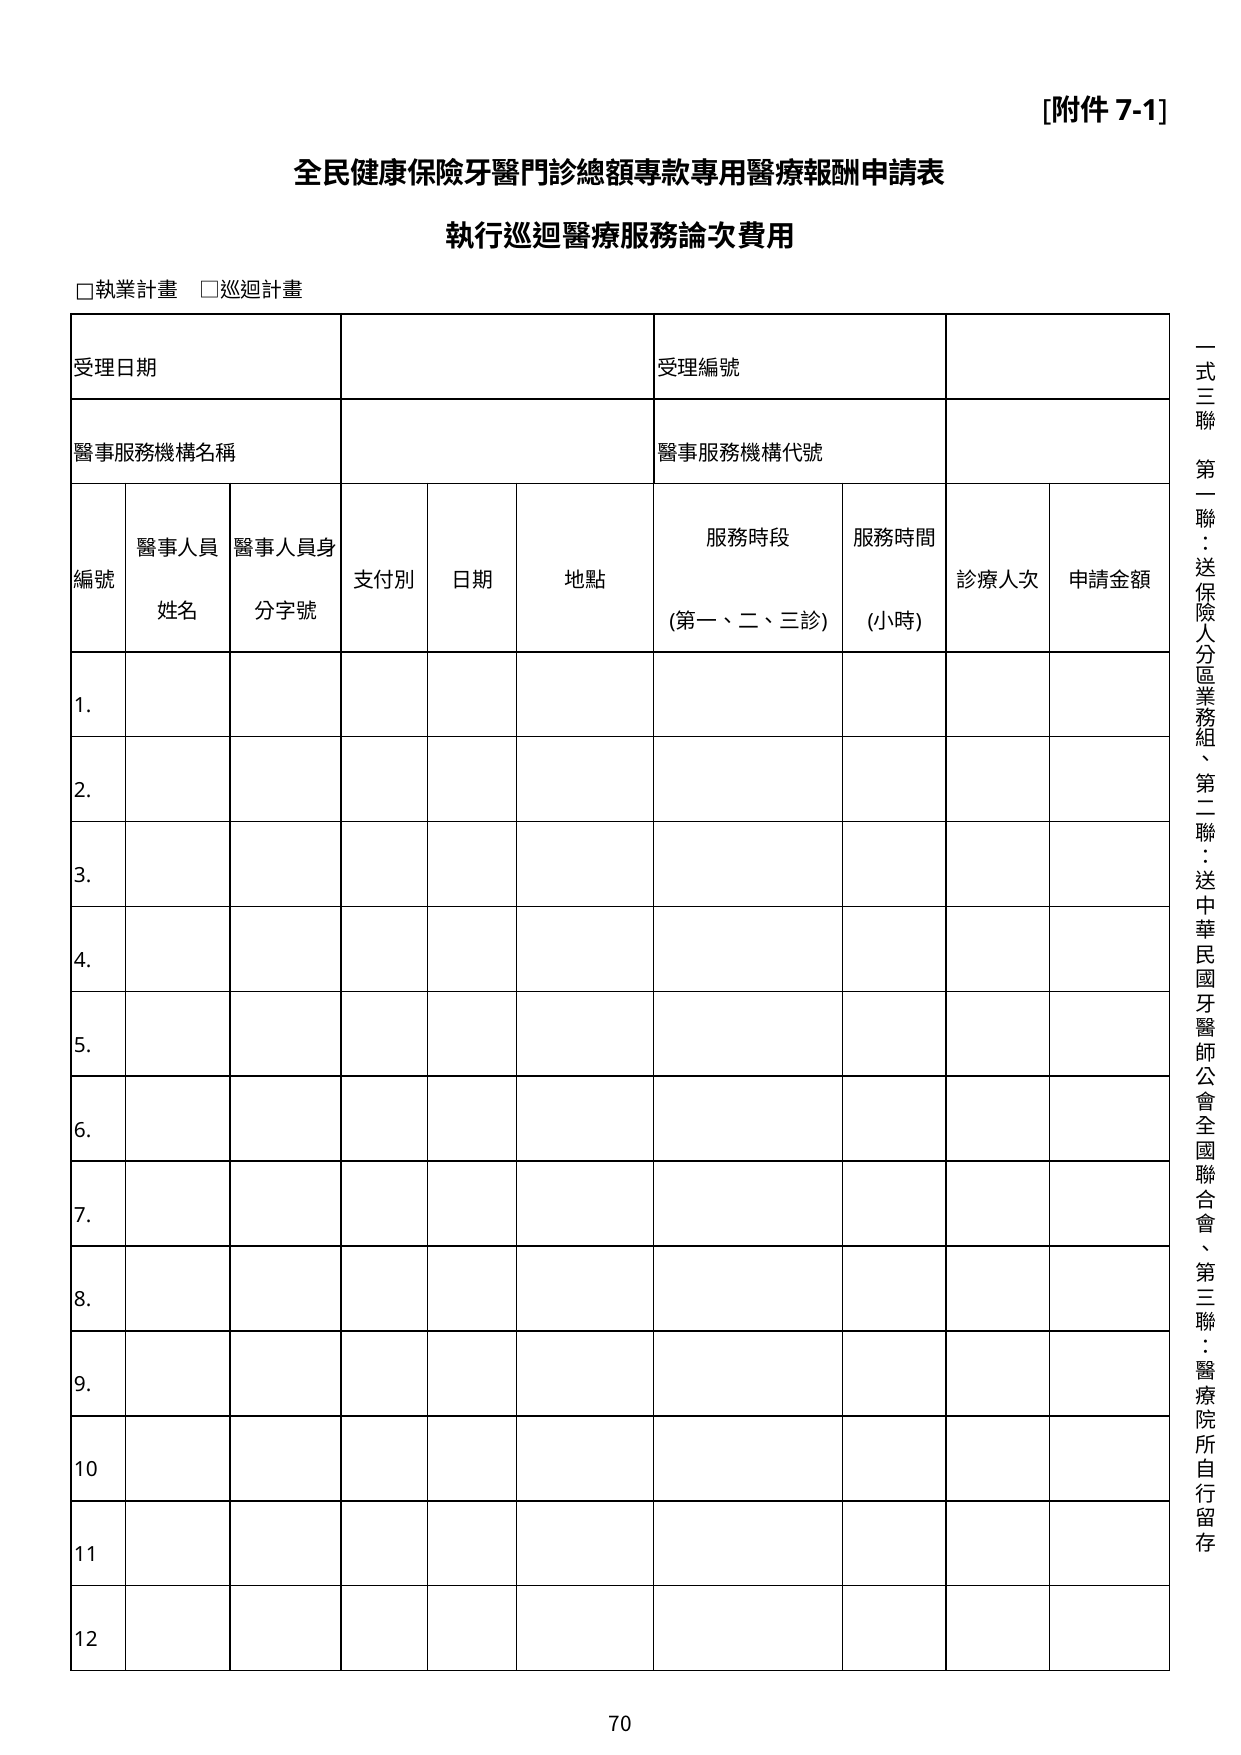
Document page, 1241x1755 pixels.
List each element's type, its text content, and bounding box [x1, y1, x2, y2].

table_cell [654, 907, 842, 991]
table_cell [342, 653, 427, 736]
table_header [947, 315, 1169, 398]
table_cell [126, 737, 229, 821]
table_cell [231, 1247, 340, 1330]
table_cell [231, 737, 340, 821]
table_cell [1050, 1077, 1169, 1160]
table_cell [517, 1077, 653, 1160]
table_cell [947, 907, 1049, 991]
table_header 受理日期 [72, 315, 340, 398]
table_cell [126, 653, 229, 736]
table_cell [428, 1586, 516, 1670]
table_cell [947, 737, 1049, 821]
table_cell [1050, 1586, 1169, 1670]
table_cell [342, 992, 427, 1075]
table_cell [342, 1586, 427, 1670]
table_cell [428, 822, 516, 906]
table_header [342, 315, 653, 398]
table_cell [1050, 992, 1169, 1075]
table_cell [654, 1502, 842, 1585]
table_cell [1050, 1502, 1169, 1585]
table_cell 申請金額 [1050, 484, 1169, 651]
table_cell [126, 992, 229, 1075]
table_cell [843, 907, 945, 991]
table_cell [843, 1247, 945, 1330]
table_cell [1050, 1162, 1169, 1245]
table_cell [654, 1077, 842, 1160]
table_cell [231, 822, 340, 906]
table_cell [517, 822, 653, 906]
table_cell 1. [72, 653, 125, 736]
table_cell [843, 1162, 945, 1245]
table_cell [428, 1332, 516, 1415]
table_cell 2. [72, 737, 125, 821]
text 全民健康保險牙醫門診總額專款專用醫療報酬申請表 [75, 149, 1165, 191]
table_cell [428, 653, 516, 736]
table_cell [517, 653, 653, 736]
table_cell [517, 1417, 653, 1500]
table_cell [843, 737, 945, 821]
table_cell [947, 1417, 1049, 1500]
table_cell [428, 1417, 516, 1500]
table_cell [1050, 822, 1169, 906]
table_cell [654, 737, 842, 821]
table_cell [342, 737, 427, 821]
table_cell [126, 1332, 229, 1415]
table_cell 支付別 [342, 484, 427, 651]
text 執行巡迴醫療服務論次費用 [75, 212, 1165, 254]
table_cell [126, 822, 229, 906]
table_cell [342, 1417, 427, 1500]
table_cell [231, 907, 340, 991]
table_cell [843, 992, 945, 1075]
table_cell [126, 1077, 229, 1160]
table_cell [947, 1332, 1049, 1415]
table_cell [517, 992, 653, 1075]
table_cell [843, 1502, 945, 1585]
table_cell [843, 653, 945, 736]
table_cell [231, 1417, 340, 1500]
table_cell [231, 1162, 340, 1245]
table_cell [342, 822, 427, 906]
table_cell [428, 737, 516, 821]
table_cell 3. [72, 822, 125, 906]
table_cell 服務時段 (第一、二、三診) [654, 484, 842, 651]
table_cell [428, 1162, 516, 1245]
table_cell [654, 1247, 842, 1330]
table_cell [231, 1332, 340, 1415]
text [附件7-1] [75, 66, 1168, 128]
table_cell [843, 1417, 945, 1500]
table_cell 7. [72, 1162, 125, 1245]
table_cell [126, 1417, 229, 1500]
table_cell [947, 653, 1049, 736]
table_cell [517, 737, 653, 821]
table_cell [342, 1332, 427, 1415]
table_cell [126, 907, 229, 991]
table_cell [342, 907, 427, 991]
table_cell [654, 1332, 842, 1415]
table_cell [947, 1586, 1049, 1670]
table_cell [428, 1502, 516, 1585]
table_header 受理編號 [655, 315, 945, 398]
table_cell [843, 822, 945, 906]
table_cell 服務時間 (小時) [843, 484, 945, 651]
table_cell 診療人次 [947, 484, 1049, 651]
table_cell [843, 1332, 945, 1415]
table_cell [342, 1247, 427, 1330]
table_cell [231, 1077, 340, 1160]
table_cell [947, 400, 1169, 483]
table_cell 6. [72, 1077, 125, 1160]
table_cell [947, 822, 1049, 906]
table_cell [231, 992, 340, 1075]
table_cell 10 [72, 1417, 125, 1500]
table_cell [342, 1077, 427, 1160]
table_cell 9. [72, 1332, 125, 1415]
table_cell 4. [72, 907, 125, 991]
table_cell 醫事人員姓名 [126, 484, 229, 651]
table_cell [654, 822, 842, 906]
table_cell [947, 1247, 1049, 1330]
table_cell 醫事服務機構名稱 [72, 400, 340, 483]
table_cell [342, 1162, 427, 1245]
table_cell [843, 1077, 945, 1160]
table_cell [428, 1077, 516, 1160]
table_cell 地點 [517, 484, 653, 651]
table_cell [1050, 1332, 1169, 1415]
table_cell [1050, 907, 1169, 991]
table_cell [947, 1162, 1049, 1245]
table_cell [1050, 1417, 1169, 1500]
table_cell 12 [72, 1586, 125, 1670]
table_cell [342, 1502, 427, 1585]
table_cell [654, 992, 842, 1075]
table_cell [517, 1586, 653, 1670]
table_cell [1050, 737, 1169, 821]
table_cell [517, 907, 653, 991]
table_cell [517, 1162, 653, 1245]
table_cell [517, 1502, 653, 1585]
table_cell [428, 907, 516, 991]
table_cell [126, 1247, 229, 1330]
table_cell [428, 992, 516, 1075]
table_cell [342, 400, 653, 483]
table_cell 11 [72, 1502, 125, 1585]
table_cell [1050, 653, 1169, 736]
table_cell [947, 1502, 1049, 1585]
table_cell [843, 1586, 945, 1670]
table_cell 8. [72, 1247, 125, 1330]
table_cell 編號 [72, 484, 125, 651]
table_cell 醫事人員身分字號 [231, 484, 340, 651]
table_cell 日期 [428, 484, 516, 651]
table_cell [947, 992, 1049, 1075]
table_cell [654, 1586, 842, 1670]
table_cell [517, 1332, 653, 1415]
table_cell [126, 1586, 229, 1670]
table_cell [654, 653, 842, 736]
table_cell [126, 1162, 229, 1245]
table_cell [231, 1502, 340, 1585]
text □執業計畫 □巡迴計畫 [75, 275, 1165, 302]
table_cell [428, 1247, 516, 1330]
table_cell 醫事服務機構代號 [655, 400, 945, 483]
table_cell [654, 1162, 842, 1245]
table_cell [231, 653, 340, 736]
table_cell 5. [72, 992, 125, 1075]
table_cell [1050, 1247, 1169, 1330]
table_cell [654, 1417, 842, 1500]
table_cell [231, 1586, 340, 1670]
table_cell [517, 1247, 653, 1330]
table_cell [126, 1502, 229, 1585]
table_cell [947, 1077, 1049, 1160]
